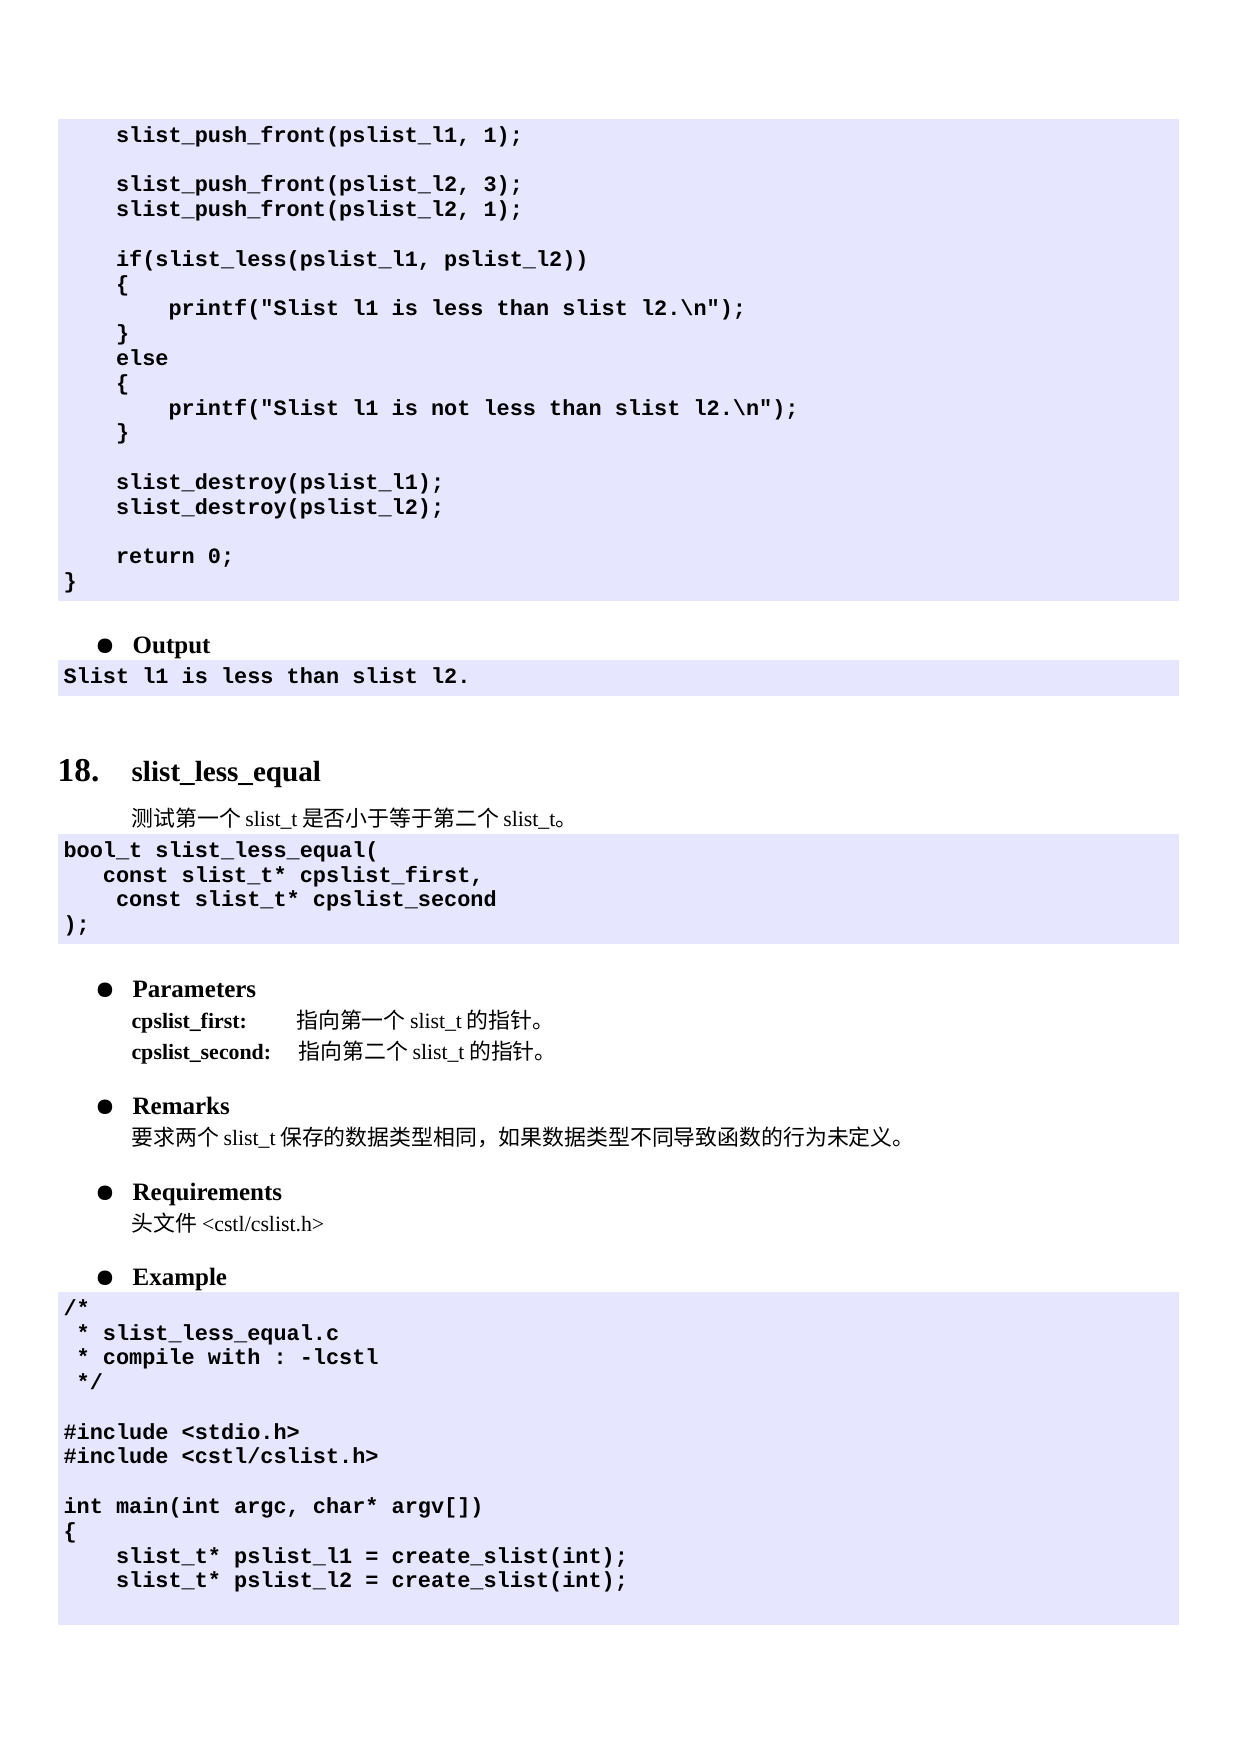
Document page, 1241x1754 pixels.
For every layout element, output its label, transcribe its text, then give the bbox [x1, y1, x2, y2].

text cpslist_second: 指向第二个slist_t的指针。 [57, 1034, 1179, 1066]
text 要求两个slist_t保存的数据类型相同，如果数据类型不同导致函数的行为未定义。 [57, 1120, 1179, 1152]
table_header /* * slist_less_equal.c * compile with : -lcstl */ #include <stdio.h> #include <cstl/cslist.h> int main(int argc, char* argv[]) { slist_t* pslist_l1 = create_slist(int); slist_t* pslist_l2 = create_slist(int); [58, 1292, 1179, 1625]
list Example [95, 1262, 1179, 1291]
list Requirements [95, 1177, 1179, 1206]
list Output [95, 631, 1179, 659]
table_header slist_push_front(pslist_l1, 1); slist_push_front(pslist_l2, 3); slist_push_front(pslist_l2, 1); if(slist_less(pslist_l1, pslist_l2)) { printf("Slist l1 is less than slist l2.\n"); } else { printf("Slist l1 is not less than slist l2.\n"); } slist_destroy(pslist_l1); slist_destroy(pslist_l2); return 0; } [58, 119, 1179, 601]
text cpslist_first: 指向第一个slist_t的指针。 [57, 1003, 1179, 1034]
list Remarks [95, 1091, 1179, 1120]
text 测试第一个slist_t是否小于等于第二个slist_t。 [57, 801, 1179, 833]
list Parameters [95, 974, 1179, 1003]
table_header bool_t slist_less_equal( const slist_t* cpslist_first, const slist_t* cpslist_second ); [58, 834, 1179, 944]
table_header Slist l1 is less than slist l2. [58, 660, 1179, 696]
subtitle slist_less_equal [57, 751, 1179, 789]
text 头文件 <cstl/cslist.h> [57, 1206, 1179, 1237]
